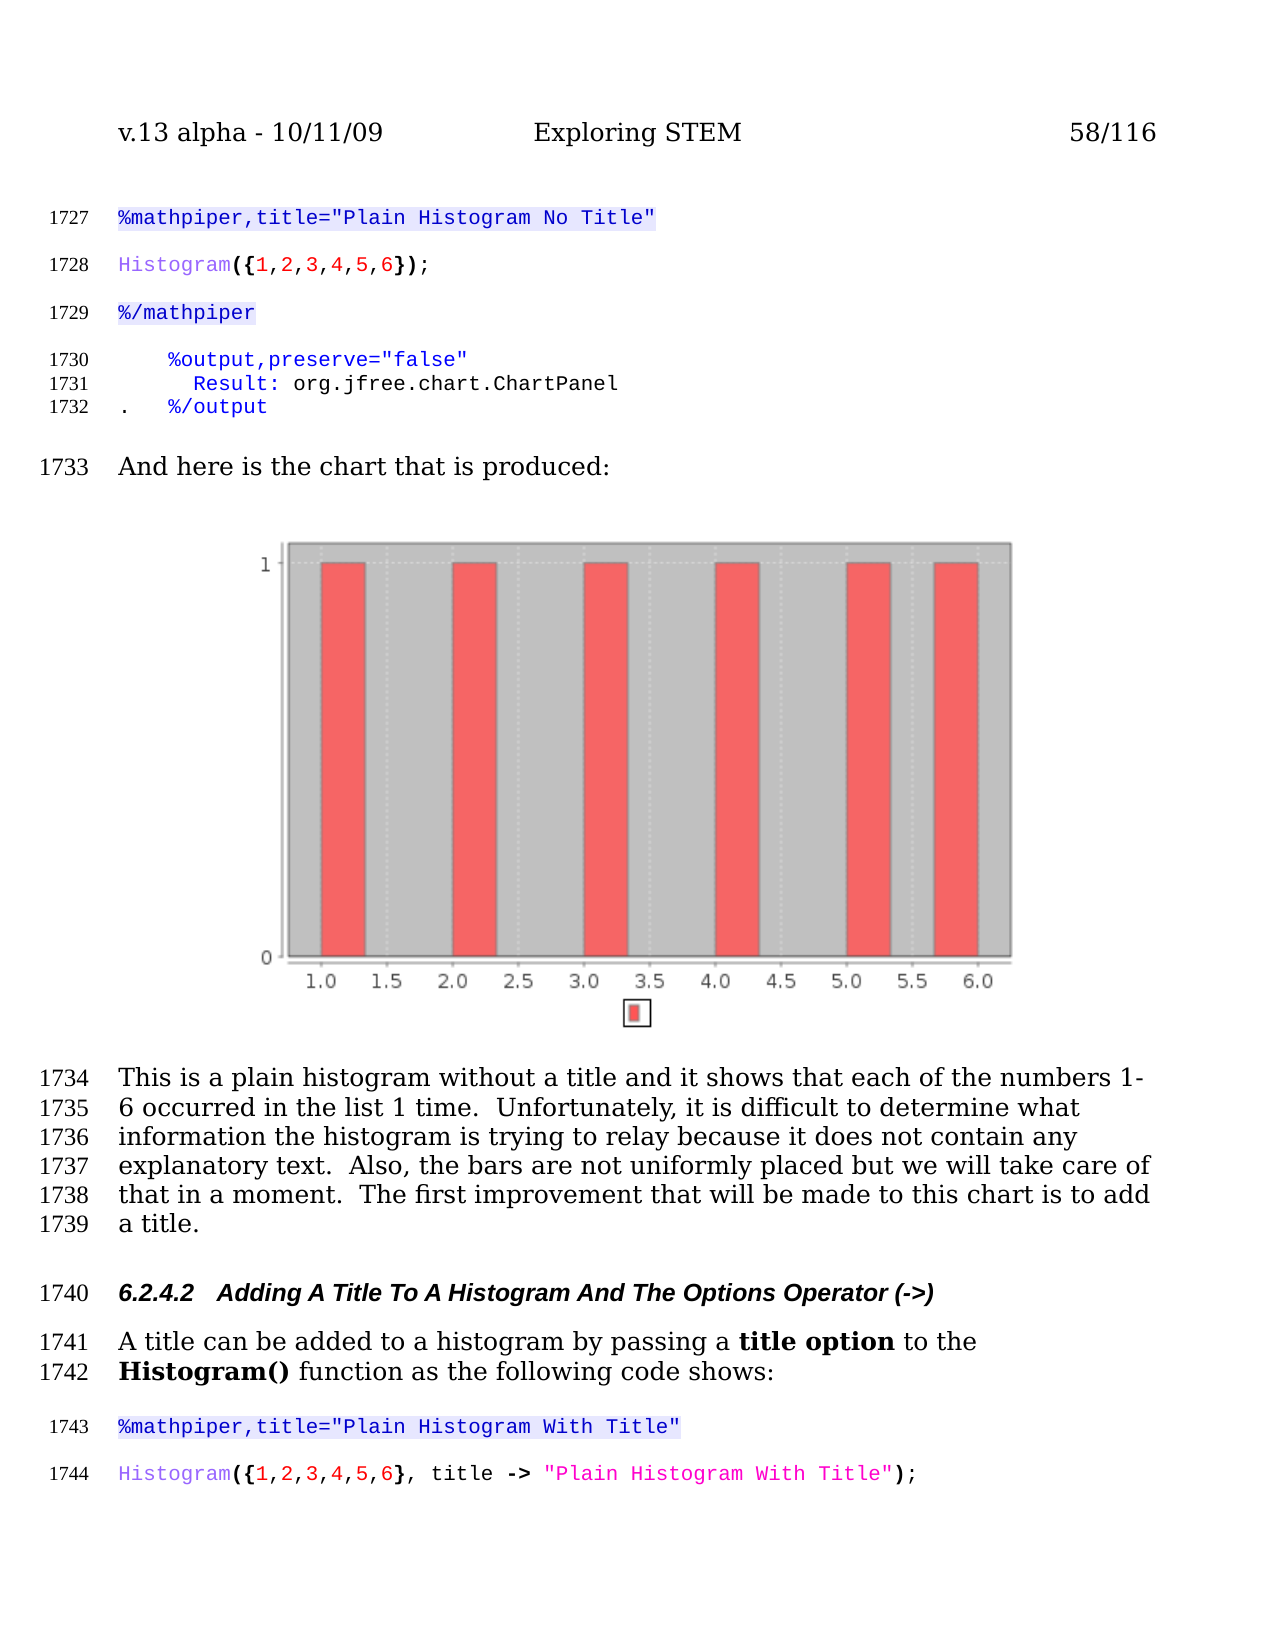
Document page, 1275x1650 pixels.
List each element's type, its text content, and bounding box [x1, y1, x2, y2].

text And here is the chart that is produced: [118, 452, 1157, 482]
text Result: org.jfree.chart.ChartPanel [118, 373, 1157, 396]
text Histogram({1,2,3,4,5,6}, title -> "Plain Histogram With Title"); [118, 1463, 1157, 1487]
picture [245, 531, 1030, 1029]
text . %/output [118, 396, 1157, 420]
text %mathpiper,title="Plain Histogram With Title" [118, 1416, 1157, 1439]
text %mathpiper,title="Plain Histogram No Title" [118, 207, 1157, 231]
subtitle Adding A Title To A Histogram And The Options Operator (->) [118, 1278, 1157, 1306]
text Histogram({1,2,3,4,5,6}); [118, 254, 1157, 278]
text This is a plain histogram without a title and it shows that each of the numbers 1-6 occurred in the list 1 time. Unfortunately, it is difficult to determine what information the histogram is trying to relay because it does not contain any explanatory text. Also, the bars are not uniformly placed but we will take care of that in a moment. The first improvement that will be made to this chart is to add a title. [118, 1064, 1157, 1239]
text A title can be added to a histogram by passing a title option to the Histogram() function as the following code shows: [118, 1327, 1157, 1386]
text %output,preserve="false" [118, 349, 1157, 373]
text %/mathpiper [118, 302, 1157, 325]
